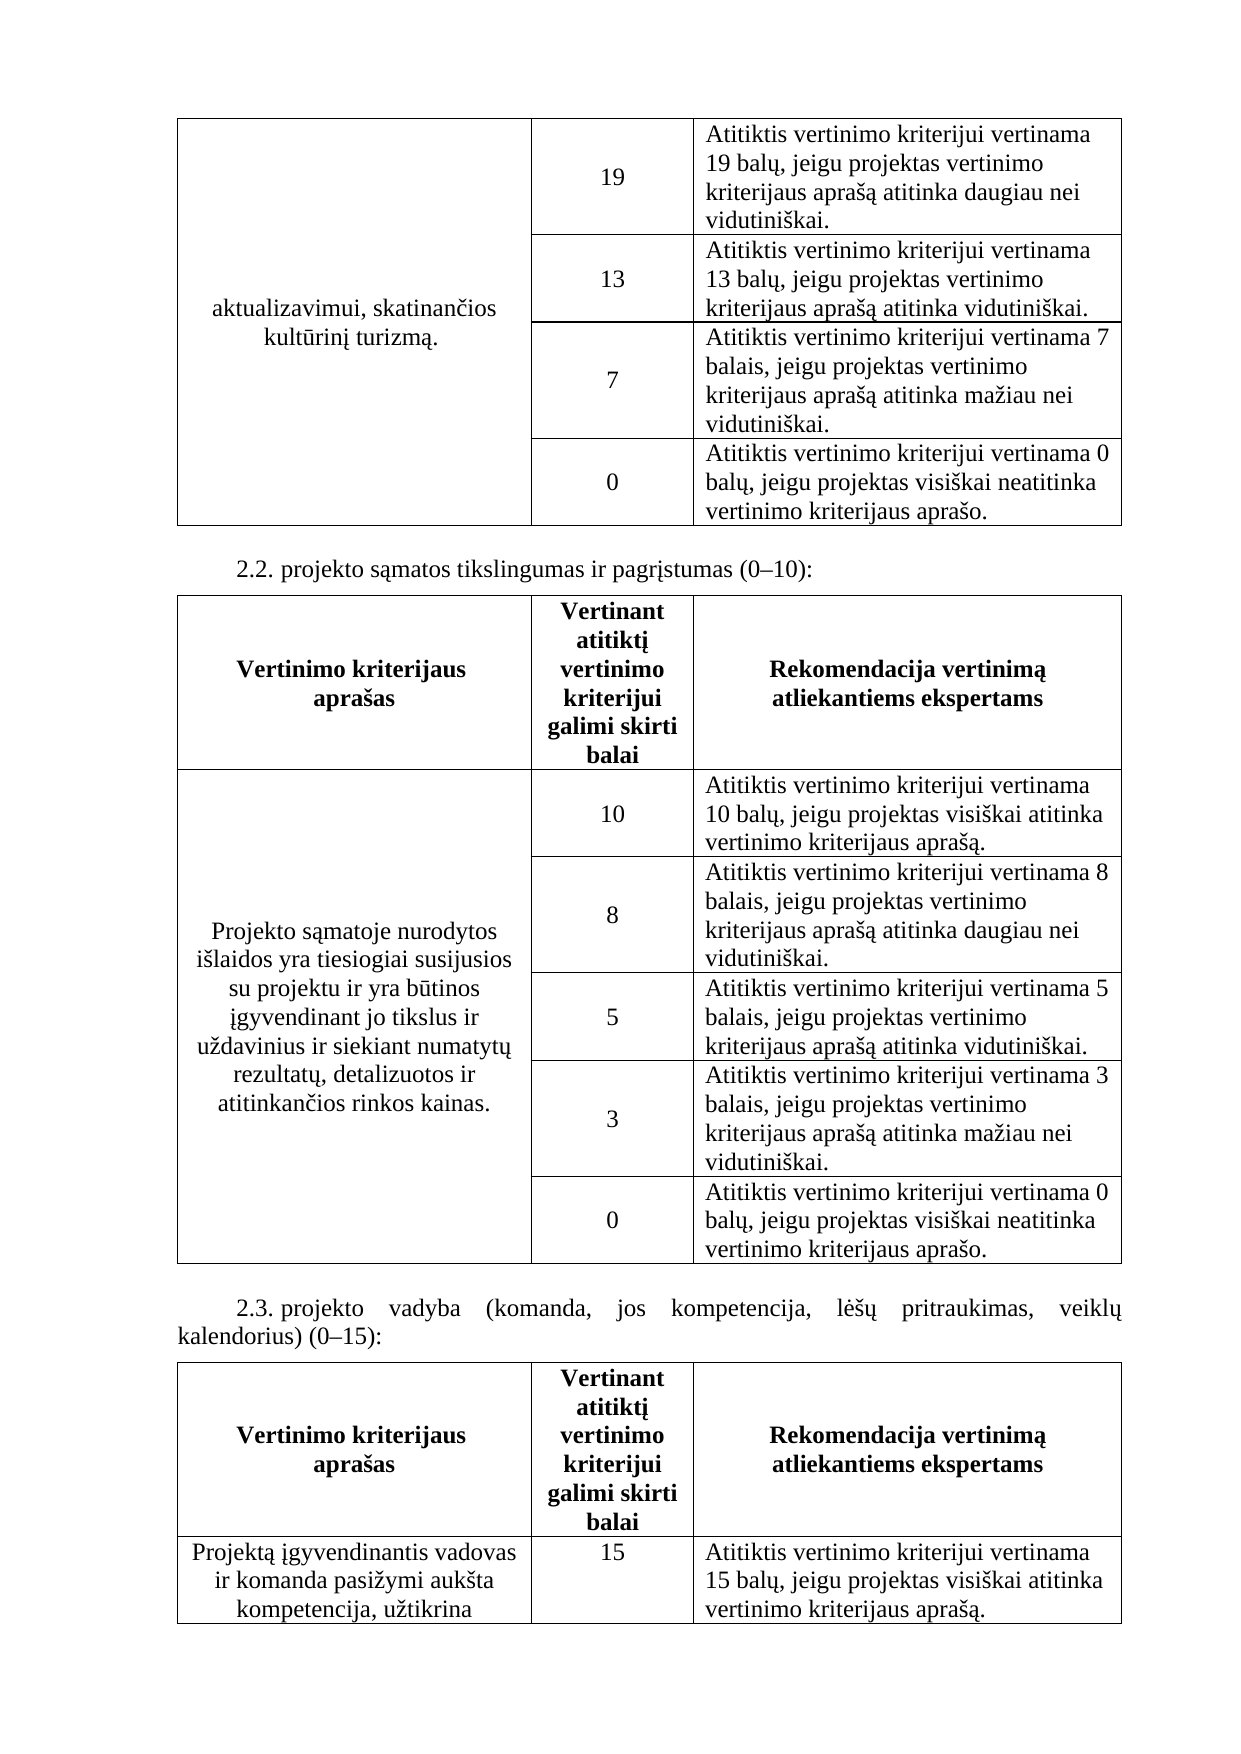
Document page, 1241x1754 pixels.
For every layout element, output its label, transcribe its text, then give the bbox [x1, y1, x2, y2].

table_cell Atitiktis vertinimo kriterijui vertinama 8 balais, jeigu projektas vertinimo kriterijaus aprašą atitinka daugiau nei vidutiniškai. [694, 857, 1121, 972]
table_header Vertinant atitiktį vertinimo kriterijui galimi skirti balai [532, 596, 693, 769]
table_cell 10 [532, 770, 693, 856]
table_cell 8 [532, 857, 693, 972]
table_cell Projektą įgyvendinantis vadovas ir komanda pasižymi aukšta kompetencija, užtikrina [178, 1537, 531, 1623]
table_header Vertinimo kriterijaus aprašas [178, 596, 531, 769]
table_cell 5 [532, 973, 693, 1059]
table_cell Atitiktis vertinimo kriterijui vertinama 19 balų, jeigu projektas vertinimo kriterijaus aprašą atitinka daugiau nei vidutiniškai. [694, 119, 1121, 234]
table_header Rekomendacija vertinimą atliekantiems ekspertams [694, 596, 1121, 769]
table_cell 7 [532, 323, 693, 437]
table_cell 0 [532, 1177, 693, 1263]
text 2.3. projekto vadyba (komanda, jos kompetencija, lėšų pritraukimas, veiklų kalendorius) (0–15): [177, 1293, 1122, 1350]
text 2.2. projekto sąmatos tikslingumas ir pagrįstumas (0–10): [177, 554, 1122, 583]
table_cell Atitiktis vertinimo kriterijui vertinama 0 balų, jeigu projektas visiškai neatitinka vertinimo kriterijaus aprašo. [694, 1177, 1121, 1263]
table_cell Atitiktis vertinimo kriterijui vertinama 5 balais, jeigu projektas vertinimo kriterijaus aprašą atitinka vidutiniškai. [694, 973, 1121, 1059]
table_cell 15 [532, 1537, 693, 1623]
table_cell aktualizavimui, skatinančios kultūrinį turizmą. [178, 119, 531, 525]
table_cell 13 [532, 235, 693, 321]
table_cell 3 [532, 1061, 693, 1176]
table_cell 19 [532, 119, 693, 234]
table_header Rekomendacija vertinimą atliekantiems ekspertams [694, 1363, 1121, 1536]
table_cell Atitiktis vertinimo kriterijui vertinama 7 balais, jeigu projektas vertinimo kriterijaus aprašą atitinka mažiau nei vidutiniškai. [694, 323, 1121, 437]
table_header Vertinant atitiktį vertinimo kriterijui galimi skirti balai [532, 1363, 693, 1536]
table_cell Projekto sąmatoje nurodytos išlaidos yra tiesiogiai susijusios su projektu ir yra būtinos įgyvendinant jo tikslus ir uždavinius ir siekiant numatytų rezultatų, detalizuotos ir atitinkančios rinkos kainas. [178, 770, 531, 1263]
table_cell Atitiktis vertinimo kriterijui vertinama 3 balais, jeigu projektas vertinimo kriterijaus aprašą atitinka mažiau nei vidutiniškai. [694, 1061, 1121, 1176]
table_cell Atitiktis vertinimo kriterijui vertinama 13 balų, jeigu projektas vertinimo kriterijaus aprašą atitinka vidutiniškai. [694, 235, 1121, 321]
table_header Vertinimo kriterijaus aprašas [178, 1363, 531, 1536]
table_cell Atitiktis vertinimo kriterijui vertinama 15 balų, jeigu projektas visiškai atitinka vertinimo kriterijaus aprašą. [694, 1537, 1121, 1623]
table_cell Atitiktis vertinimo kriterijui vertinama 0 balų, jeigu projektas visiškai neatitinka vertinimo kriterijaus aprašo. [694, 439, 1121, 525]
table_cell Atitiktis vertinimo kriterijui vertinama 10 balų, jeigu projektas visiškai atitinka vertinimo kriterijaus aprašą. [694, 770, 1121, 856]
table_cell 0 [532, 439, 693, 525]
